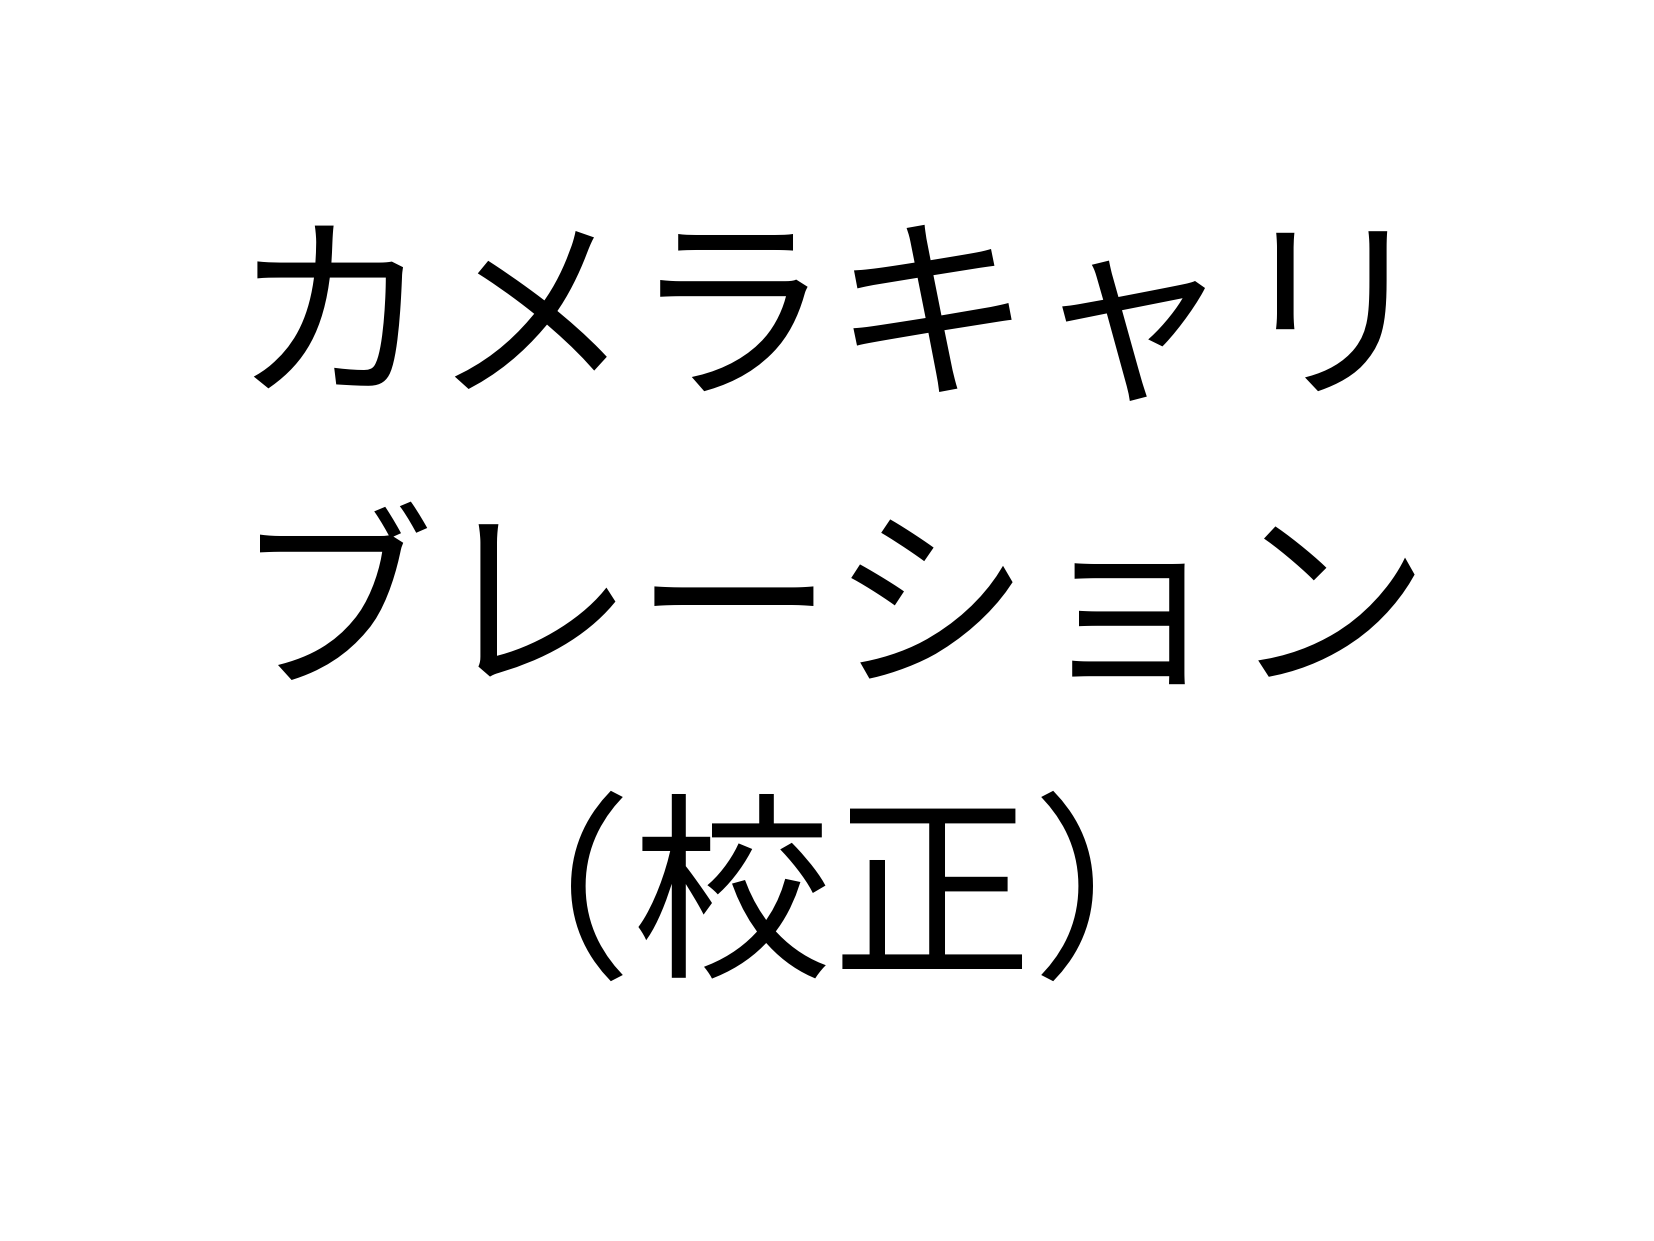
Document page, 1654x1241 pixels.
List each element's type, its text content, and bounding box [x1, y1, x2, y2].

text_box カメラキャリブレーション（校正） [147, 128, 1518, 1044]
